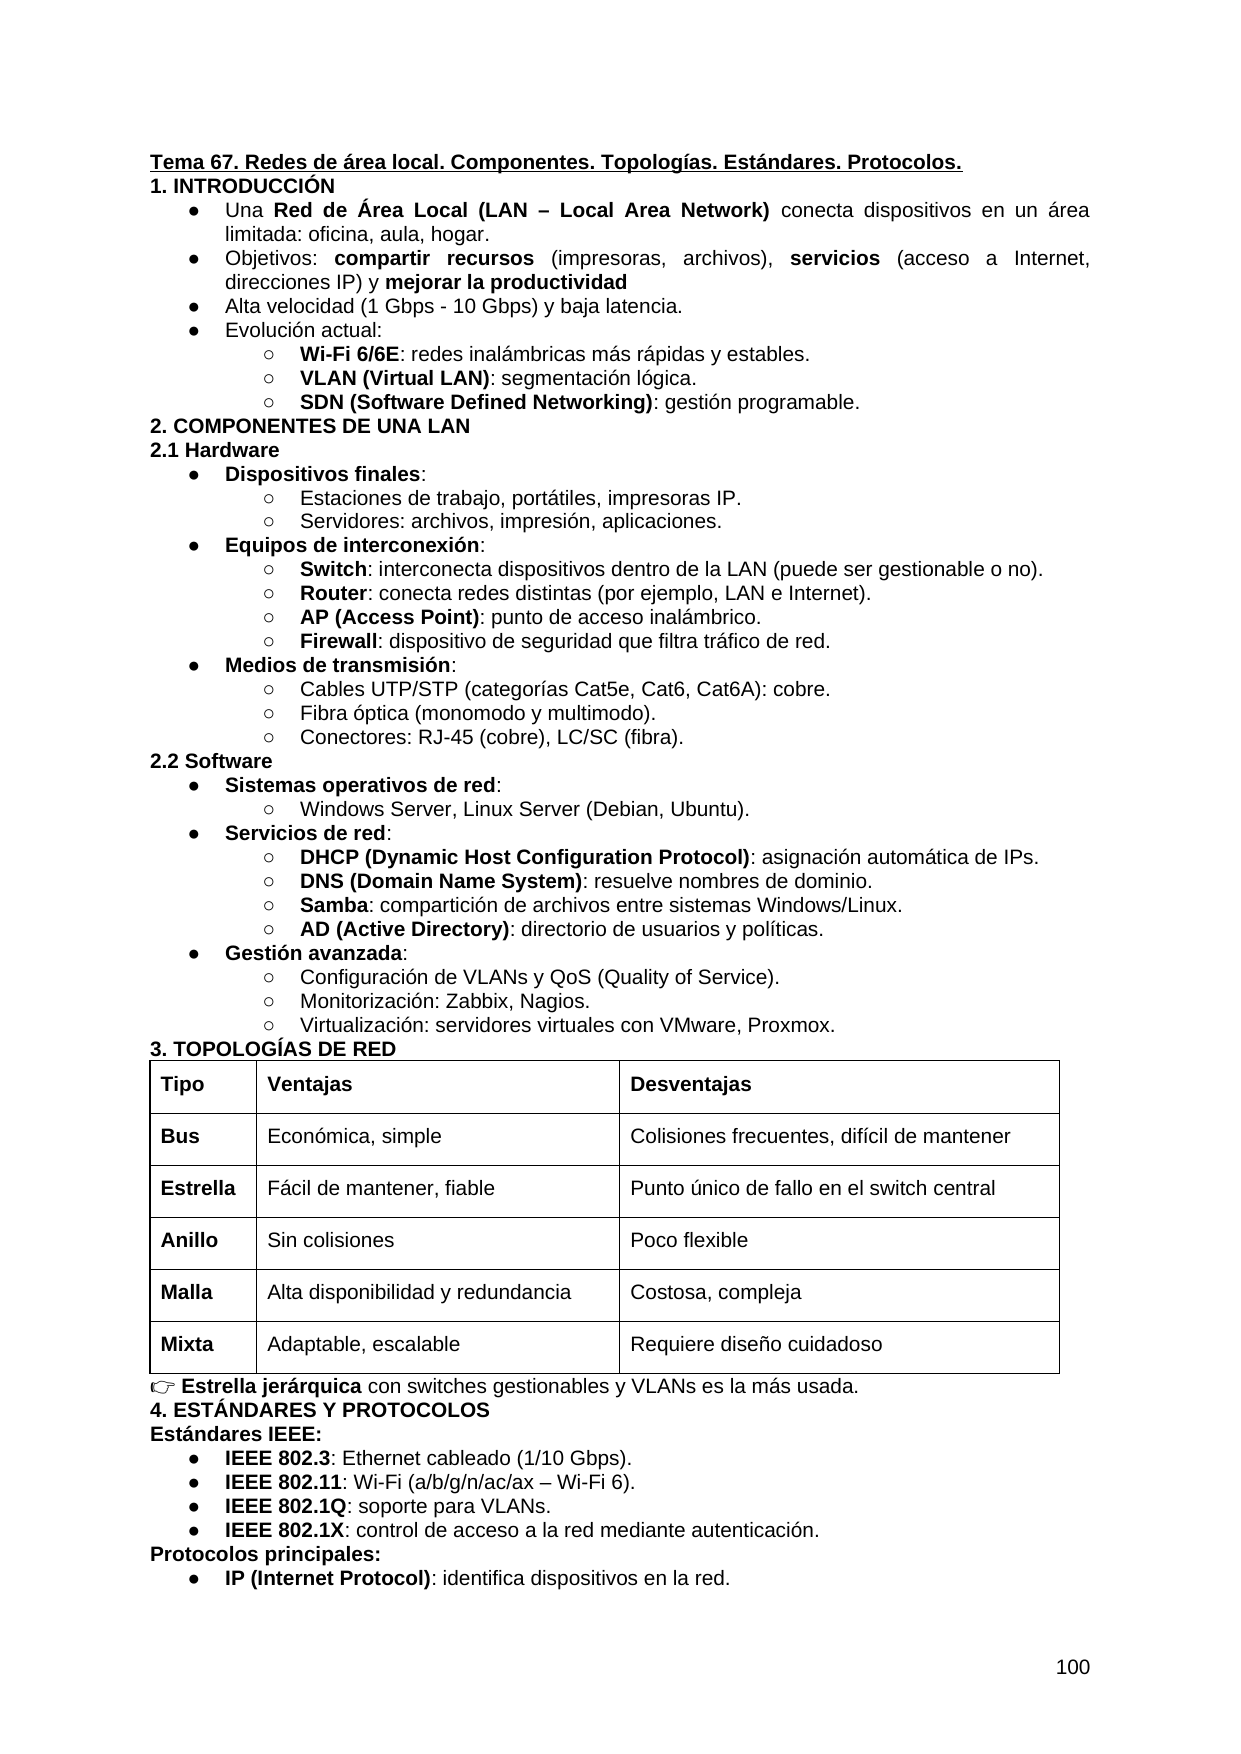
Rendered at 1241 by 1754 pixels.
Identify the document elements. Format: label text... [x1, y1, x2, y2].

list Dispositivos finales: [187, 461, 1090, 485]
list DNS (Domain Name System): resuelve nombres de dominio. [262, 869, 1090, 893]
list VLAN (Virtual LAN): segmentación lógica. [262, 366, 1090, 389]
list IEEE 802.3: Ethernet cableado (1/10 Gbps). [187, 1446, 1090, 1470]
list Fibra óptica (monomodo y multimodo). [262, 701, 1090, 725]
table_cell Adaptable, escalable [257, 1322, 619, 1373]
list Conectores: RJ-45 (cobre), LC/SC (fibra). [262, 725, 1090, 749]
table_cell Colisiones frecuentes, difícil de mantener [620, 1114, 1059, 1164]
list Gestión avanzada: [187, 941, 1090, 964]
table_cell Alta disponibilidad y redundancia [257, 1270, 619, 1321]
subtitle 2. COMPONENTES DE UNA LAN [150, 413, 1090, 437]
list Switch: interconecta dispositivos dentro de la LAN (puede ser gestionable o no). [262, 557, 1090, 581]
subtitle 3. TOPOLOGÍAS DE RED [150, 1036, 1090, 1060]
table_cell Sin colisiones [257, 1218, 619, 1269]
table_cell Bus [151, 1114, 256, 1164]
subtitle Protocolos principales: [150, 1542, 1090, 1566]
list Sistemas operativos de red: [187, 773, 1090, 797]
table_cell Punto único de fallo en el switch central [620, 1166, 1059, 1217]
list Estaciones de trabajo, portátiles, impresoras IP. [262, 485, 1090, 509]
text 👉 Estrella jerárquica con switches gestionables y VLANs es la más usada. [150, 1374, 1090, 1398]
table_cell Fácil de mantener, fiable [257, 1166, 619, 1217]
subtitle Tema 67. Redes de área local. Componentes. Topologías. Estándares. Protocolos. [150, 150, 1090, 174]
list Medios de transmisión: [187, 653, 1090, 677]
subtitle Estándares IEEE: [150, 1422, 1090, 1446]
table_header Ventajas [257, 1061, 619, 1112]
table_cell Mixta [151, 1322, 256, 1373]
list Equipos de interconexión: [187, 533, 1090, 557]
list Evolución actual: [187, 318, 1090, 342]
list Cables UTP/STP (categorías Cat5e, Cat6, Cat6A): cobre. [262, 677, 1090, 701]
list DHCP (Dynamic Host Configuration Protocol): asignación automática de IPs. [262, 845, 1090, 869]
list AD (Active Directory): directorio de usuarios y políticas. [262, 917, 1090, 941]
list Samba: compartición de archivos entre sistemas Windows/Linux. [262, 893, 1090, 917]
list IEEE 802.11: Wi-Fi (a/b/g/n/ac/ax – Wi-Fi 6). [187, 1470, 1090, 1494]
list Monitorización: Zabbix, Nagios. [262, 988, 1090, 1012]
list IEEE 802.1Q: soporte para VLANs. [187, 1494, 1090, 1518]
subtitle 2.1 Hardware [150, 437, 1090, 461]
list Objetivos: compartir recursos (impresoras, archivos), servicios (acceso a Internet, direcciones IP) y mejorar la productividad [187, 246, 1090, 294]
list Windows Server, Linux Server (Debian, Ubuntu). [262, 797, 1090, 821]
list Servicios de red: [187, 821, 1090, 845]
list Servidores: archivos, impresión, aplicaciones. [262, 509, 1090, 533]
table_cell Anillo [151, 1218, 256, 1269]
list Wi-Fi 6/6E: redes inalámbricas más rápidas y estables. [262, 342, 1090, 366]
table_header Tipo [151, 1061, 256, 1112]
list Virtualización: servidores virtuales con VMware, Proxmox. [262, 1012, 1090, 1036]
table_cell Requiere diseño cuidadoso [620, 1322, 1059, 1373]
list Una Red de Área Local (LAN – Local Area Network) conecta dispositivos en un área limitada: oficina, aula, hogar. [187, 198, 1090, 246]
table_cell Económica, simple [257, 1114, 619, 1164]
list Firewall: dispositivo de seguridad que filtra tráfico de red. [262, 629, 1090, 653]
list SDN (Software Defined Networking): gestión programable. [262, 389, 1090, 413]
subtitle 1. INTRODUCCIÓN [150, 174, 1090, 198]
subtitle 2.2 Software [150, 749, 1090, 773]
list Router: conecta redes distintas (por ejemplo, LAN e Internet). [262, 581, 1090, 605]
subtitle 4. ESTÁNDARES Y PROTOCOLOS [150, 1398, 1090, 1422]
table_cell Poco flexible [620, 1218, 1059, 1269]
table_cell Estrella [151, 1166, 256, 1217]
list IEEE 802.1X: control de acceso a la red mediante autenticación. [187, 1518, 1090, 1542]
list Alta velocidad (1 Gbps - 10 Gbps) y baja latencia. [187, 294, 1090, 318]
table_header Desventajas [620, 1061, 1059, 1112]
list AP (Access Point): punto de acceso inalámbrico. [262, 605, 1090, 629]
table_cell Costosa, compleja [620, 1270, 1059, 1321]
list IP (Internet Protocol): identifica dispositivos en la red. [187, 1566, 1090, 1589]
table_cell Malla [151, 1270, 256, 1321]
list Configuración de VLANs y QoS (Quality of Service). [262, 964, 1090, 988]
